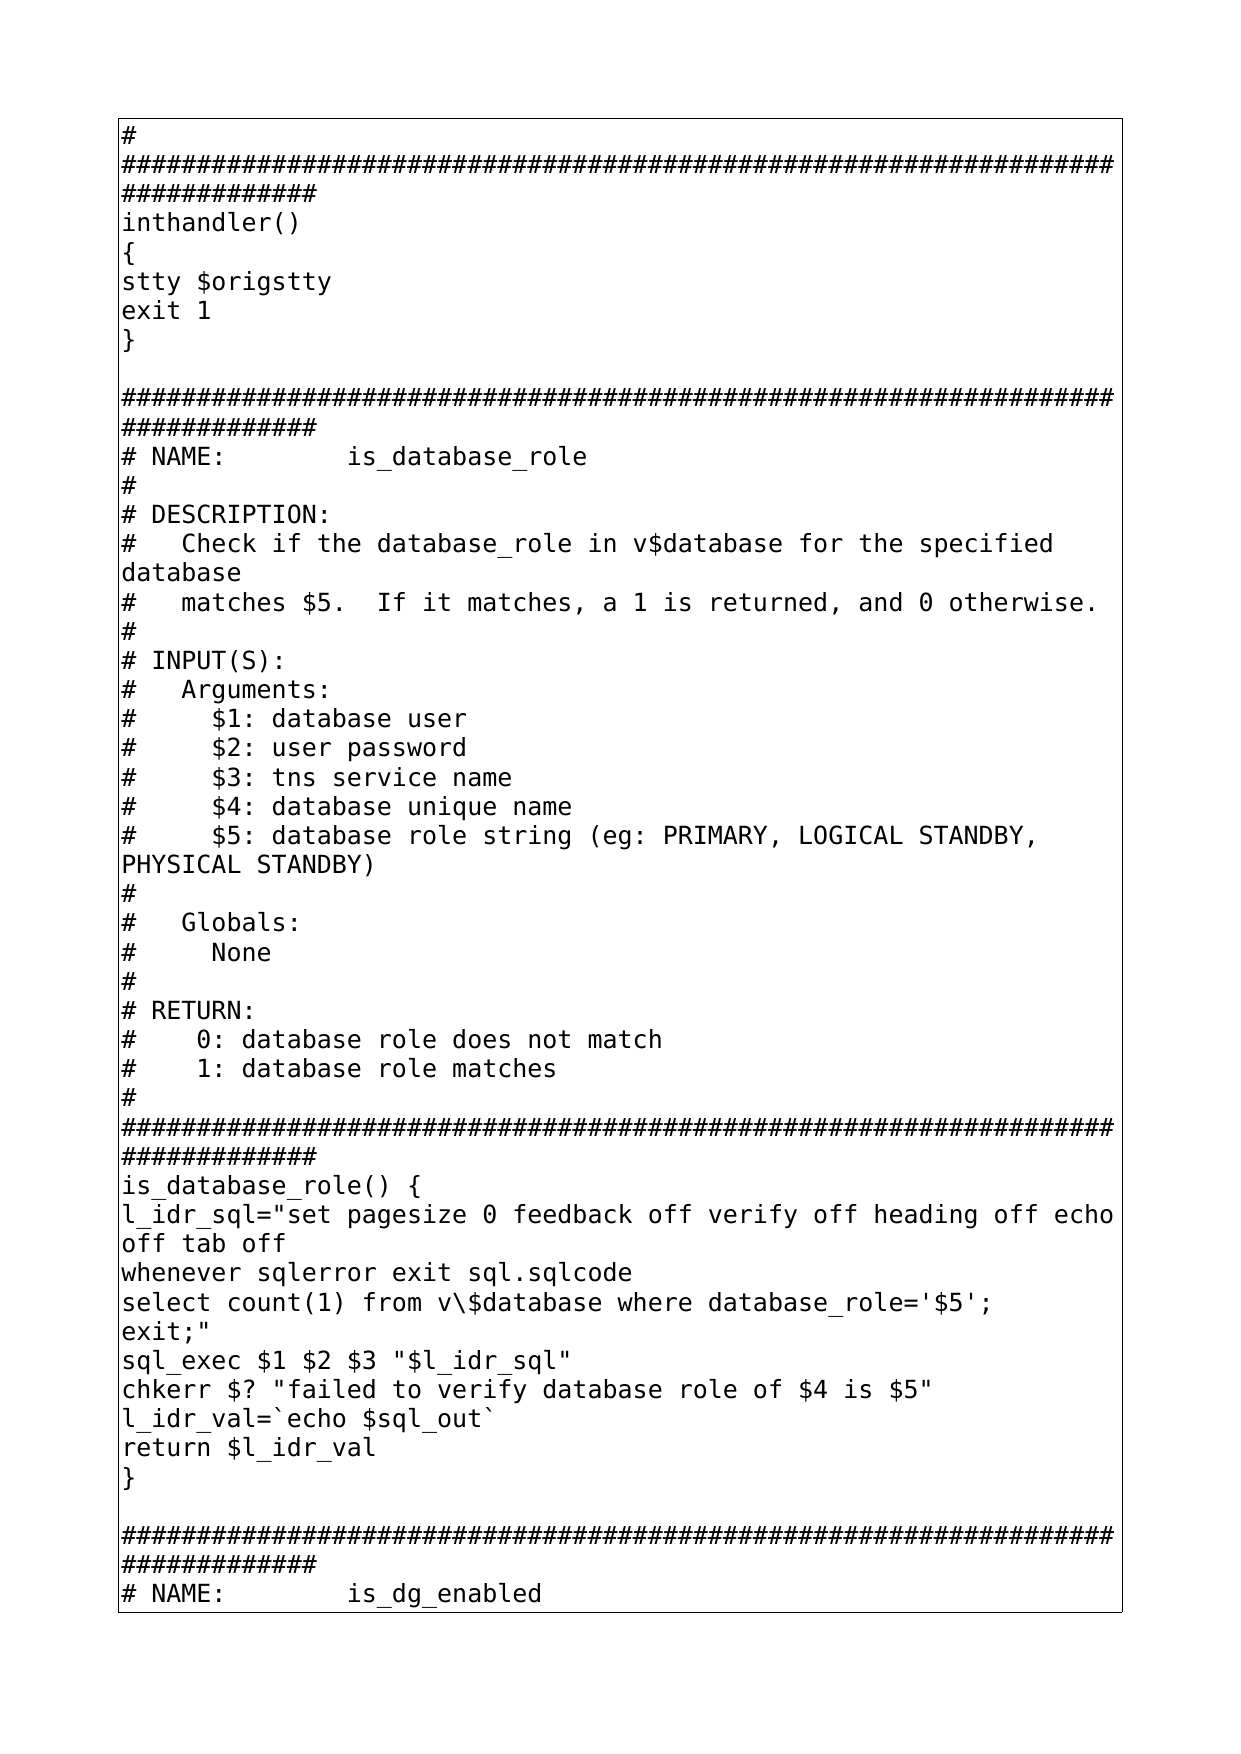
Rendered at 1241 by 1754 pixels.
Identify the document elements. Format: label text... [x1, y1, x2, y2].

table_header # ############################################################################### inthandler() { stty $origstty exit 1 } ############################################################################### # NAME: is_database_role # # DESCRIPTION: # Check if the database_role in v$database for the specified database # matches $5. If it matches, a 1 is returned, and 0 otherwise. # # INPUT(S): # Arguments: # $1: database user # $2: user password # $3: tns service name # $4: database unique name # $5: database role string (eg: PRIMARY, LOGICAL STANDBY, PHYSICAL STANDBY) # # Globals: # None # # RETURN: # 0: database role does not match # 1: database role matches # ############################################################################### is_database_role() { l_idr_sql="set pagesize 0 feedback off verify off heading off echo off tab off whenever sqlerror exit sql.sqlcode select count(1) from v\$database where database_role='$5'; exit;" sql_exec $1 $2 $3 "$l_idr_sql" chkerr $? "failed to verify database role of $4 is $5" l_idr_val=`echo $sql_out` return $l_idr_val } ############################################################################### # NAME: is_dg_enabled [119, 119, 1122, 1612]
